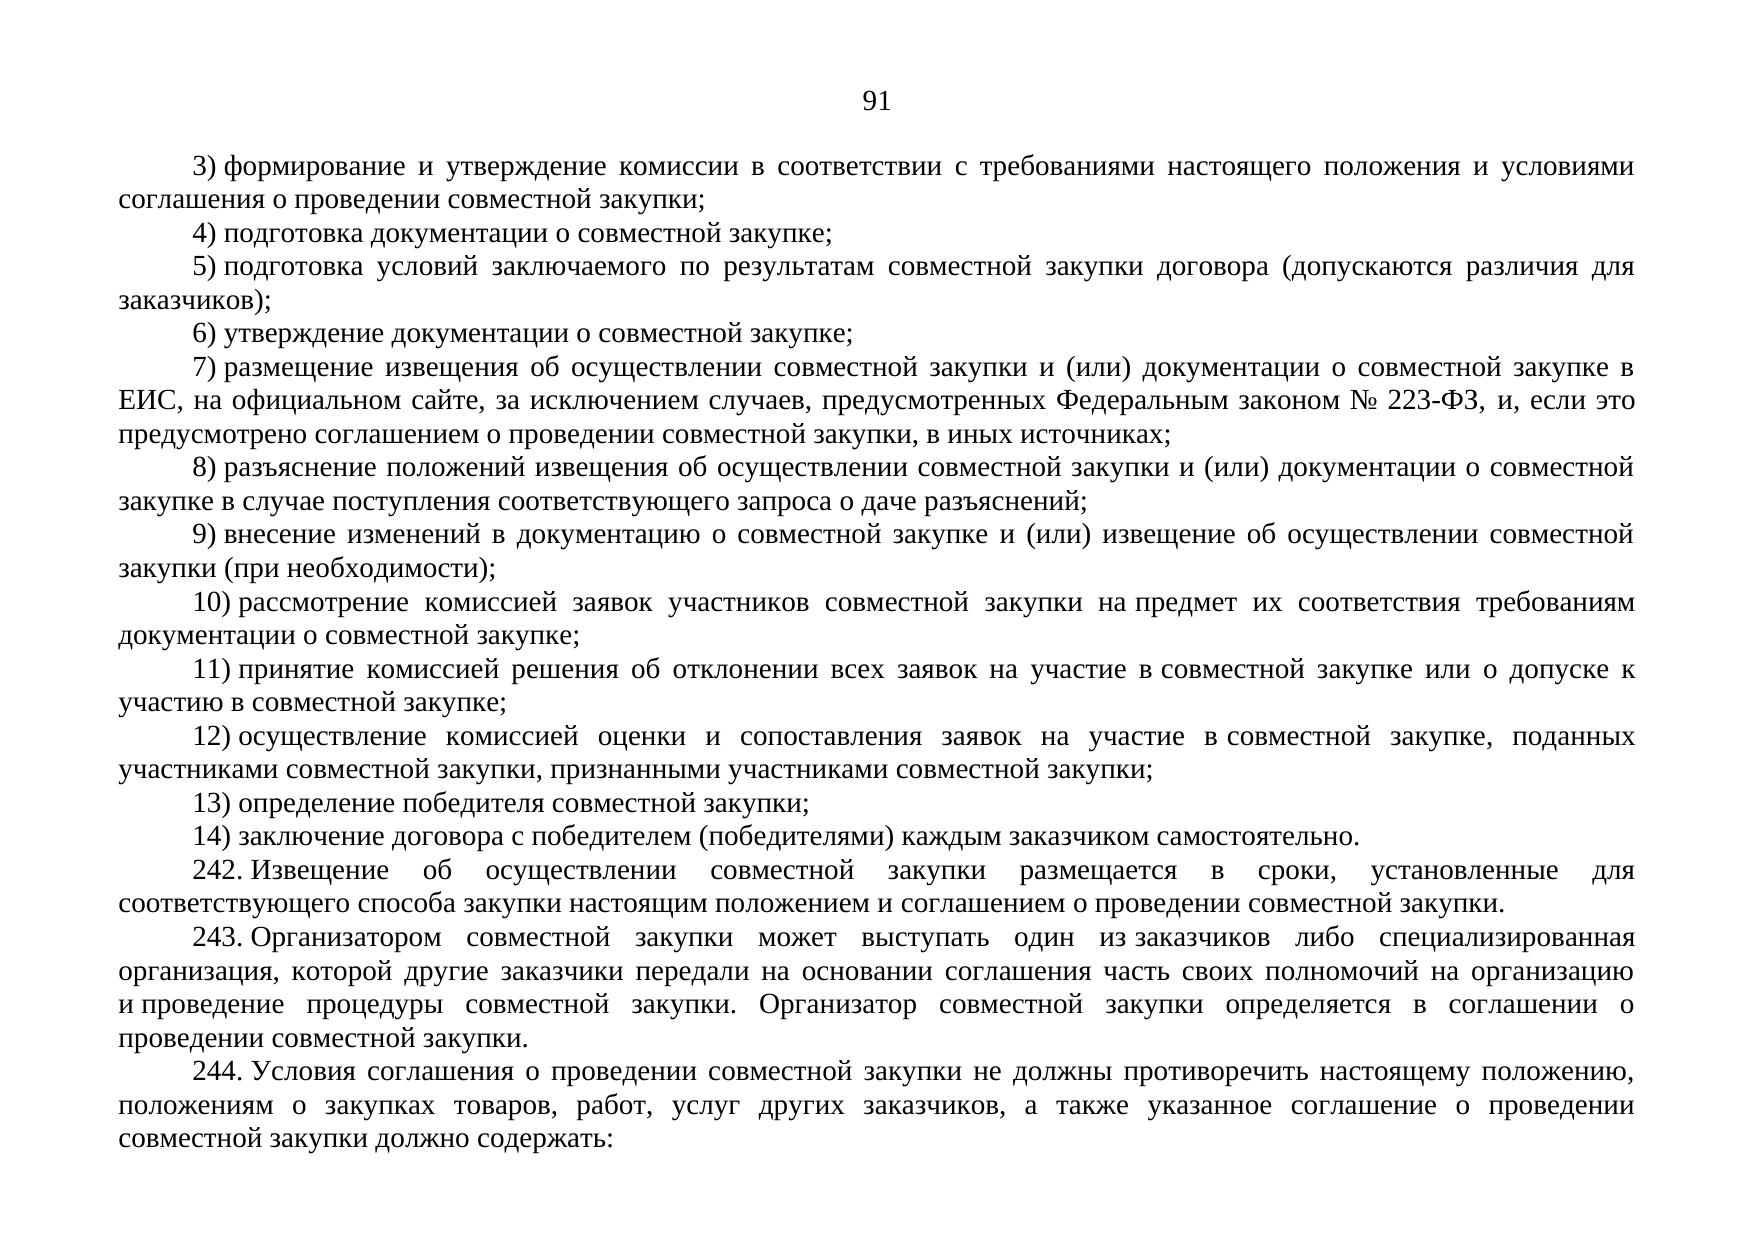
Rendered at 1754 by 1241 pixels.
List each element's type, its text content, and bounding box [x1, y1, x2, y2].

text 7) размещение извещения об осуществлении совместной закупки и (или) документации о совместной закупке в ЕИС, на официальном сайте, за исключением случаев, предусмотренных Федеральным законом № 223-ФЗ, и, если это предусмотрено соглашением о проведении совместной закупки, в иных источниках; [118, 349, 1636, 449]
text 4) подготовка документации о совместной закупке; [118, 215, 1636, 248]
text 10) рассмотрение комиссией заявок участников совместной закупки на предмет их соответствия требованиям документации о совместной закупке; [118, 584, 1636, 651]
text 5) подготовка условий заключаемого по результатам совместной закупки договора (допускаются различия для заказчиков); [118, 248, 1636, 315]
text 244. Условия соглашения о проведении совместной закупки не должны противоречить настоящему положению, положениям о закупках товаров, работ, услуг других заказчиков, а также указанное соглашение о проведении совместной закупки должно содержать: [118, 1053, 1636, 1154]
text 6) утверждение документации о совместной закупке; [118, 315, 1636, 349]
text 9) внесение изменений в документацию о совместной закупке и (или) извещение об осуществлении совместной закупки (при необходимости); [118, 517, 1636, 584]
text 242. Извещение об осуществлении совместной закупки размещается в сроки, установленные для соответствующего способа закупки настоящим положением и соглашением о проведении совместной закупки. [118, 852, 1636, 919]
text 14) заключение договора с победителем (победителями) каждым заказчиком самостоятельно. [118, 818, 1636, 852]
text 12) осуществление комиссией оценки и сопоставления заявок на участие в совместной закупке, поданных участниками совместной закупки, признанными участниками совместной закупки; [118, 718, 1636, 785]
text 3) формирование и утверждение комиссии в соответствии с требованиями настоящего положения и условиями соглашения о проведении совместной закупки; [118, 148, 1636, 215]
text 243. Организатором совместной закупки может выступать один из заказчиков либо специализированная организация, которой другие заказчики передали на основании соглашения часть своих полномочий на организацию и проведение процедуры совместной закупки. Организатор совместной закупки определяется в соглашении о проведении совместной закупки. [118, 919, 1636, 1053]
text 13) определение победителя совместной закупки; [118, 785, 1636, 818]
text 8) разъяснение положений извещения об осуществлении совместной закупки и (или) документации о совместной закупке в случае поступления соответствующего запроса о даче разъяснений; [118, 449, 1636, 517]
text 11) принятие комиссией решения об отклонении всех заявок на участие в совместной закупке или о допуске к участию в совместной закупке; [118, 651, 1636, 718]
